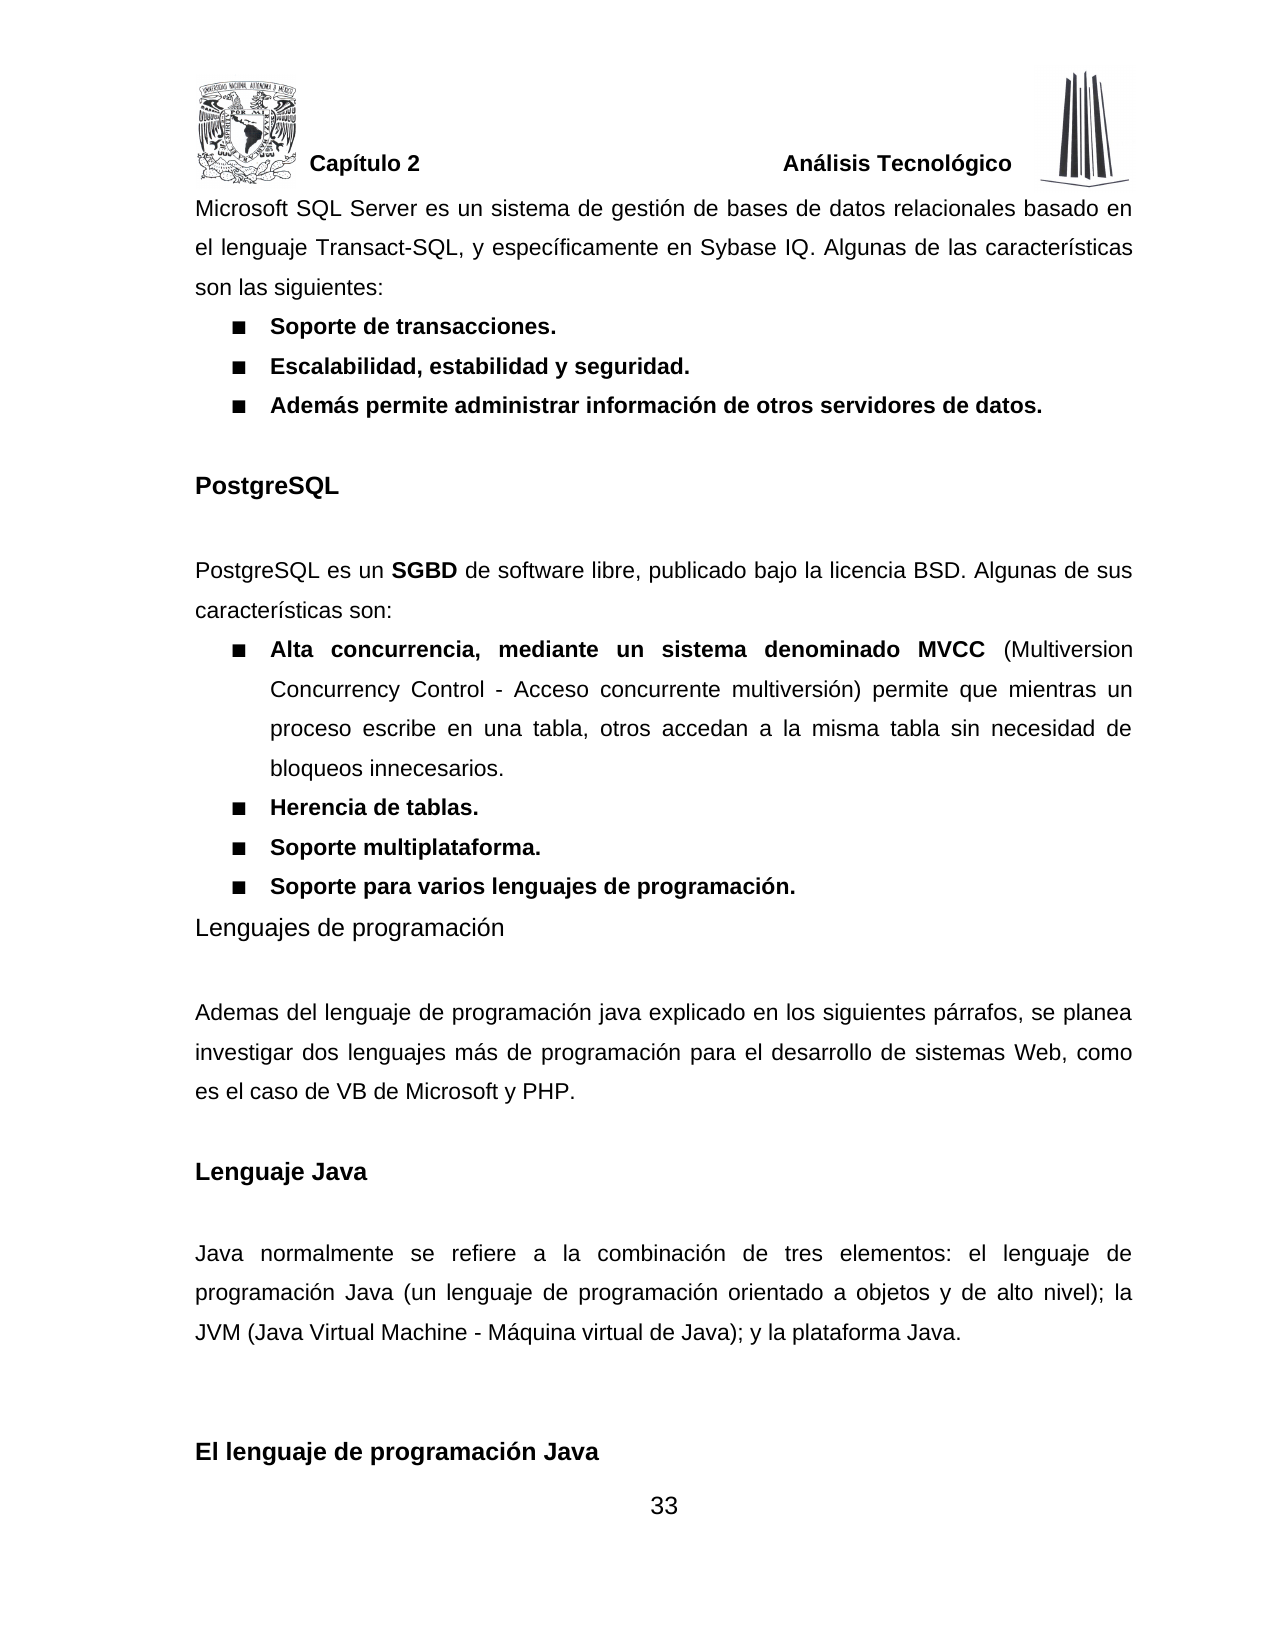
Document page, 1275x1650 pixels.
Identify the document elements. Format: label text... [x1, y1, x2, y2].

text El lenguaje de programación Java [195, 1437, 1133, 1466]
list Alta concurrencia, mediante un sistema denominado MVCC (Multiversion Concurrency Control - Acceso concurrente multiversión) permite que mientras un proceso escribe en una tabla, otros accedan a la misma tabla sin necesidad de bloqueos innecesarios. [232, 636, 1133, 781]
text Java normalmente se refiere a la combinación de tres elementos: el lenguaje de programación Java (un lenguaje de programación orientado a objetos y de alto nivel); la JVM (Java Virtual Machine - Máquina virtual de Java); y la plataforma Java. [195, 1239, 1133, 1345]
text PostgreSQL es un SGBD de software libre, publicado bajo la licencia BSD. Algunas de sus características son: [195, 557, 1133, 623]
text Microsoft SQL Server es un sistema de gestión de bases de datos relacionales basado en el lenguaje Transact-SQL, y específicamente en Sybase IQ. Algunas de las características son las siguientes: [195, 195, 1133, 300]
list Además permite administrar información de otros servidores de datos. [232, 392, 1133, 419]
list Soporte para varios lenguajes de programación. [232, 873, 1133, 900]
list Herencia de tablas. [232, 794, 1133, 821]
text Ademas del lenguaje de programación java explicado en los siguientes párrafos, se planea investigar dos lenguajes más de programación para el desarrollo de sistemas Web, como es el caso de VB de Microsoft y PHP. [195, 999, 1133, 1104]
list Soporte multiplataforma. [232, 834, 1133, 860]
list Escalabilidad, estabilidad y seguridad. [232, 353, 1133, 379]
text Lenguaje Java [195, 1157, 1133, 1186]
text PostgreSQL [195, 471, 1133, 500]
list Soporte de transacciones. [232, 313, 1133, 340]
text Lenguajes de programación [195, 913, 1133, 942]
picture [1034, 65, 1136, 193]
